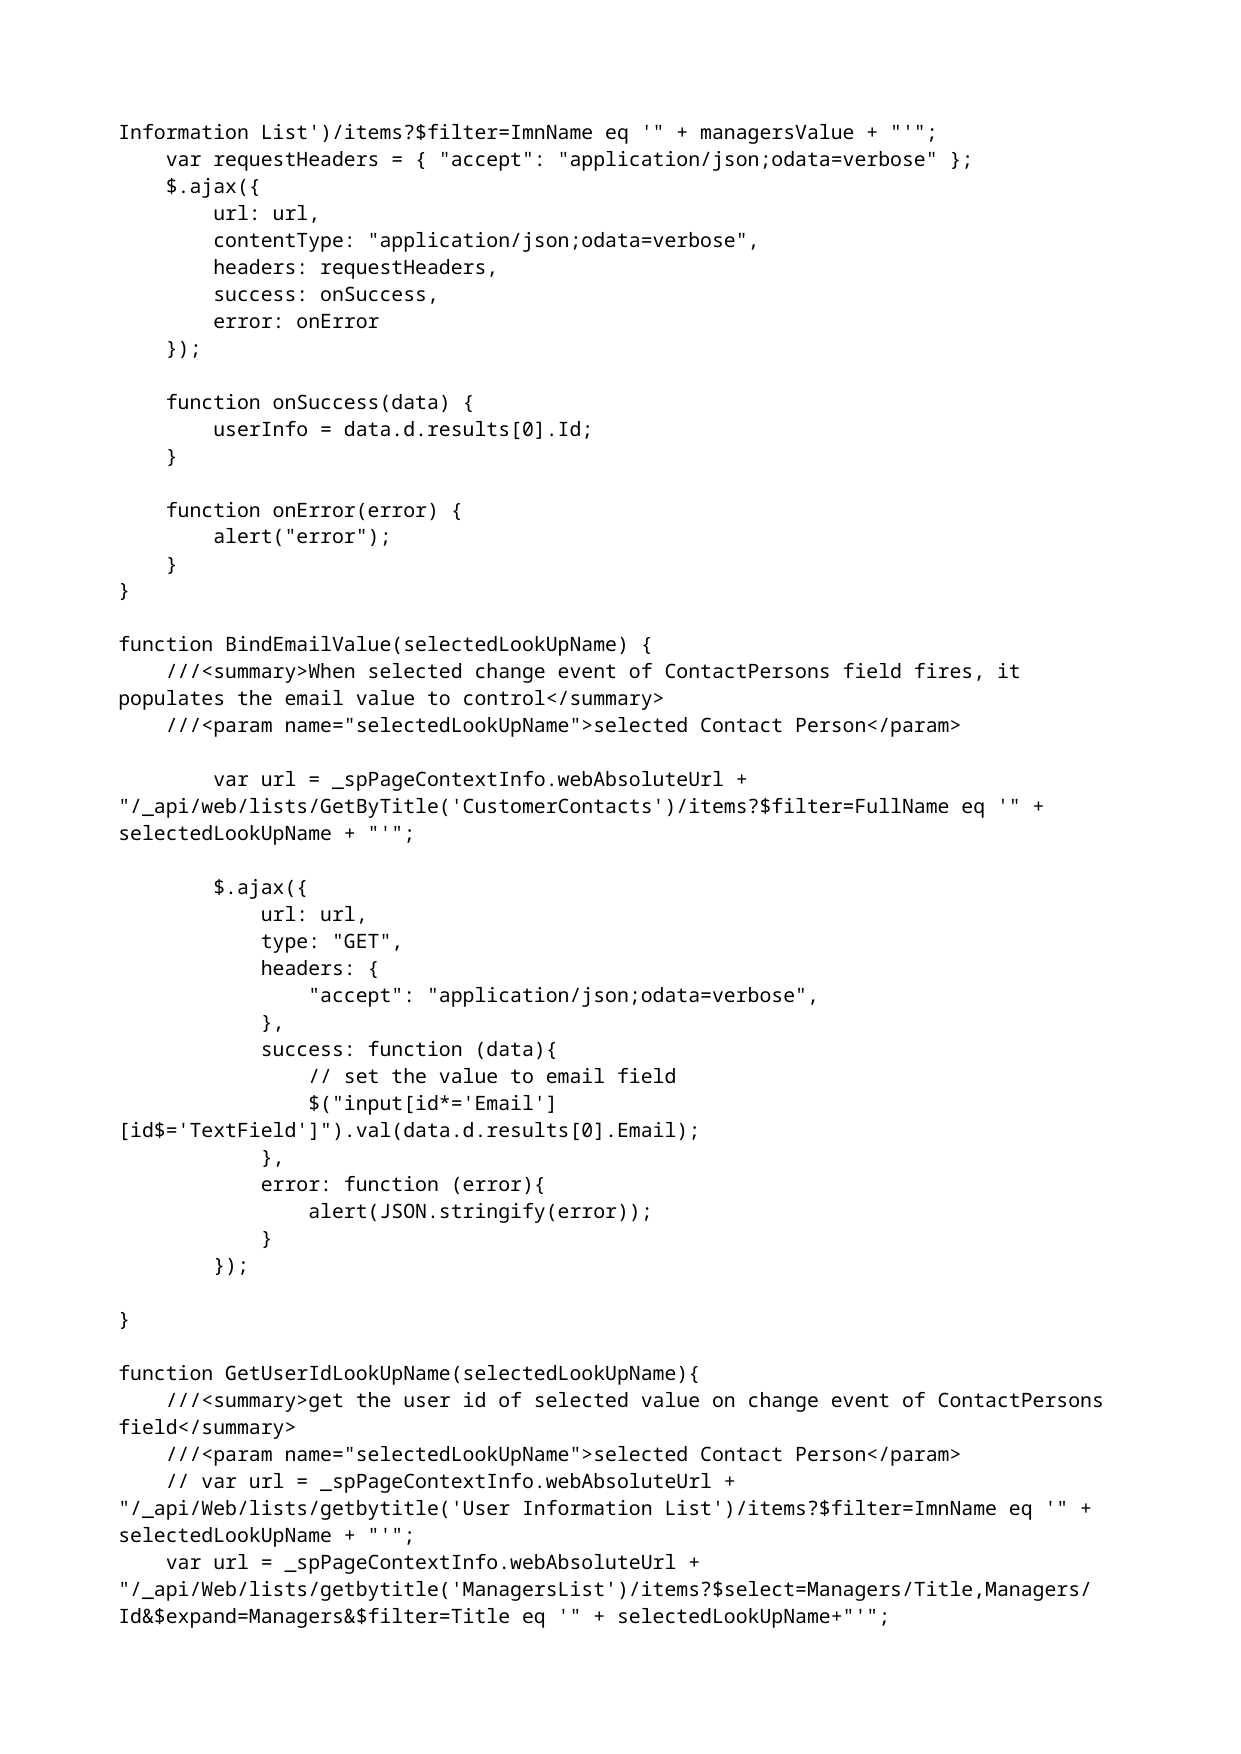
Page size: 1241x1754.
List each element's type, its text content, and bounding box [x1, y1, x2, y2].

text url: url, [118, 199, 1122, 226]
text }); [118, 1251, 1122, 1278]
text headers: { [118, 954, 1122, 981]
text }, [118, 1143, 1122, 1170]
text } [118, 1224, 1122, 1251]
text contentType: "application/json;odata=verbose", [118, 226, 1122, 253]
text "accept": "application/json;odata=verbose", [118, 981, 1122, 1008]
text success: onSuccess, [118, 280, 1122, 307]
text headers: requestHeaders, [118, 253, 1122, 280]
text var requestHeaders = { "accept": "application/json;odata=verbose" }; [118, 145, 1122, 172]
text // var url = _spPageContextInfo.webAbsoluteUrl + "/_api/Web/lists/getbytitle('User Information List')/items?$filter=ImnName eq '" + selectedLookUpName + "'"; [118, 1467, 1122, 1548]
text ///<summary>When selected change event of ContactPersons field fires, it populates the email value to control</summary> [118, 658, 1122, 712]
text }); [118, 334, 1122, 361]
text function onSuccess(data) { [118, 388, 1122, 415]
text function GetUserIdLookUpName(selectedLookUpName){ [118, 1359, 1122, 1386]
text error: function (error){ [118, 1170, 1122, 1197]
text ///<param name="selectedLookUpName">selected Contact Person</param> [118, 1440, 1122, 1467]
text } [118, 550, 1122, 577]
text function BindEmailValue(selectedLookUpName) { [118, 631, 1122, 658]
text var url = _spPageContextInfo.webAbsoluteUrl + "/_api/web/lists/GetByTitle('CustomerContacts')/items?$filter=FullName eq '" + selectedLookUpName + "'"; [118, 766, 1122, 847]
text }, [118, 1008, 1122, 1035]
text alert("error"); [118, 523, 1122, 550]
text } [118, 577, 1122, 604]
text ///<param name="selectedLookUpName">selected Contact Person</param> [118, 712, 1122, 739]
text $.ajax({ [118, 172, 1122, 199]
text function onError(error) { [118, 496, 1122, 523]
text var url = _spPageContextInfo.webAbsoluteUrl + "/_api/Web/lists/getbytitle('ManagersList')/items?$select=Managers/Title,Managers/Id&$expand=Managers&$filter=Title eq '" + selectedLookUpName+"'"; [118, 1548, 1122, 1629]
text $("input[id*='Email'][id$='TextField']").val(data.d.results[0].Email); [118, 1089, 1122, 1143]
text $.ajax({ [118, 873, 1122, 901]
text userInfo = data.d.results[0].Id; [118, 415, 1122, 442]
text success: function (data){ [118, 1035, 1122, 1062]
text type: "GET", [118, 927, 1122, 954]
text url: url, [118, 901, 1122, 927]
text alert(JSON.stringify(error)); [118, 1197, 1122, 1224]
text error: onError [118, 307, 1122, 334]
text // set the value to email field [118, 1062, 1122, 1089]
text ///<summary>get the user id of selected value on change event of ContactPersons field</summary> [118, 1386, 1122, 1440]
text } [118, 1305, 1122, 1332]
text Information List')/items?$filter=ImnName eq '" + managersValue + "'"; [118, 118, 1122, 145]
text } [118, 442, 1122, 469]
